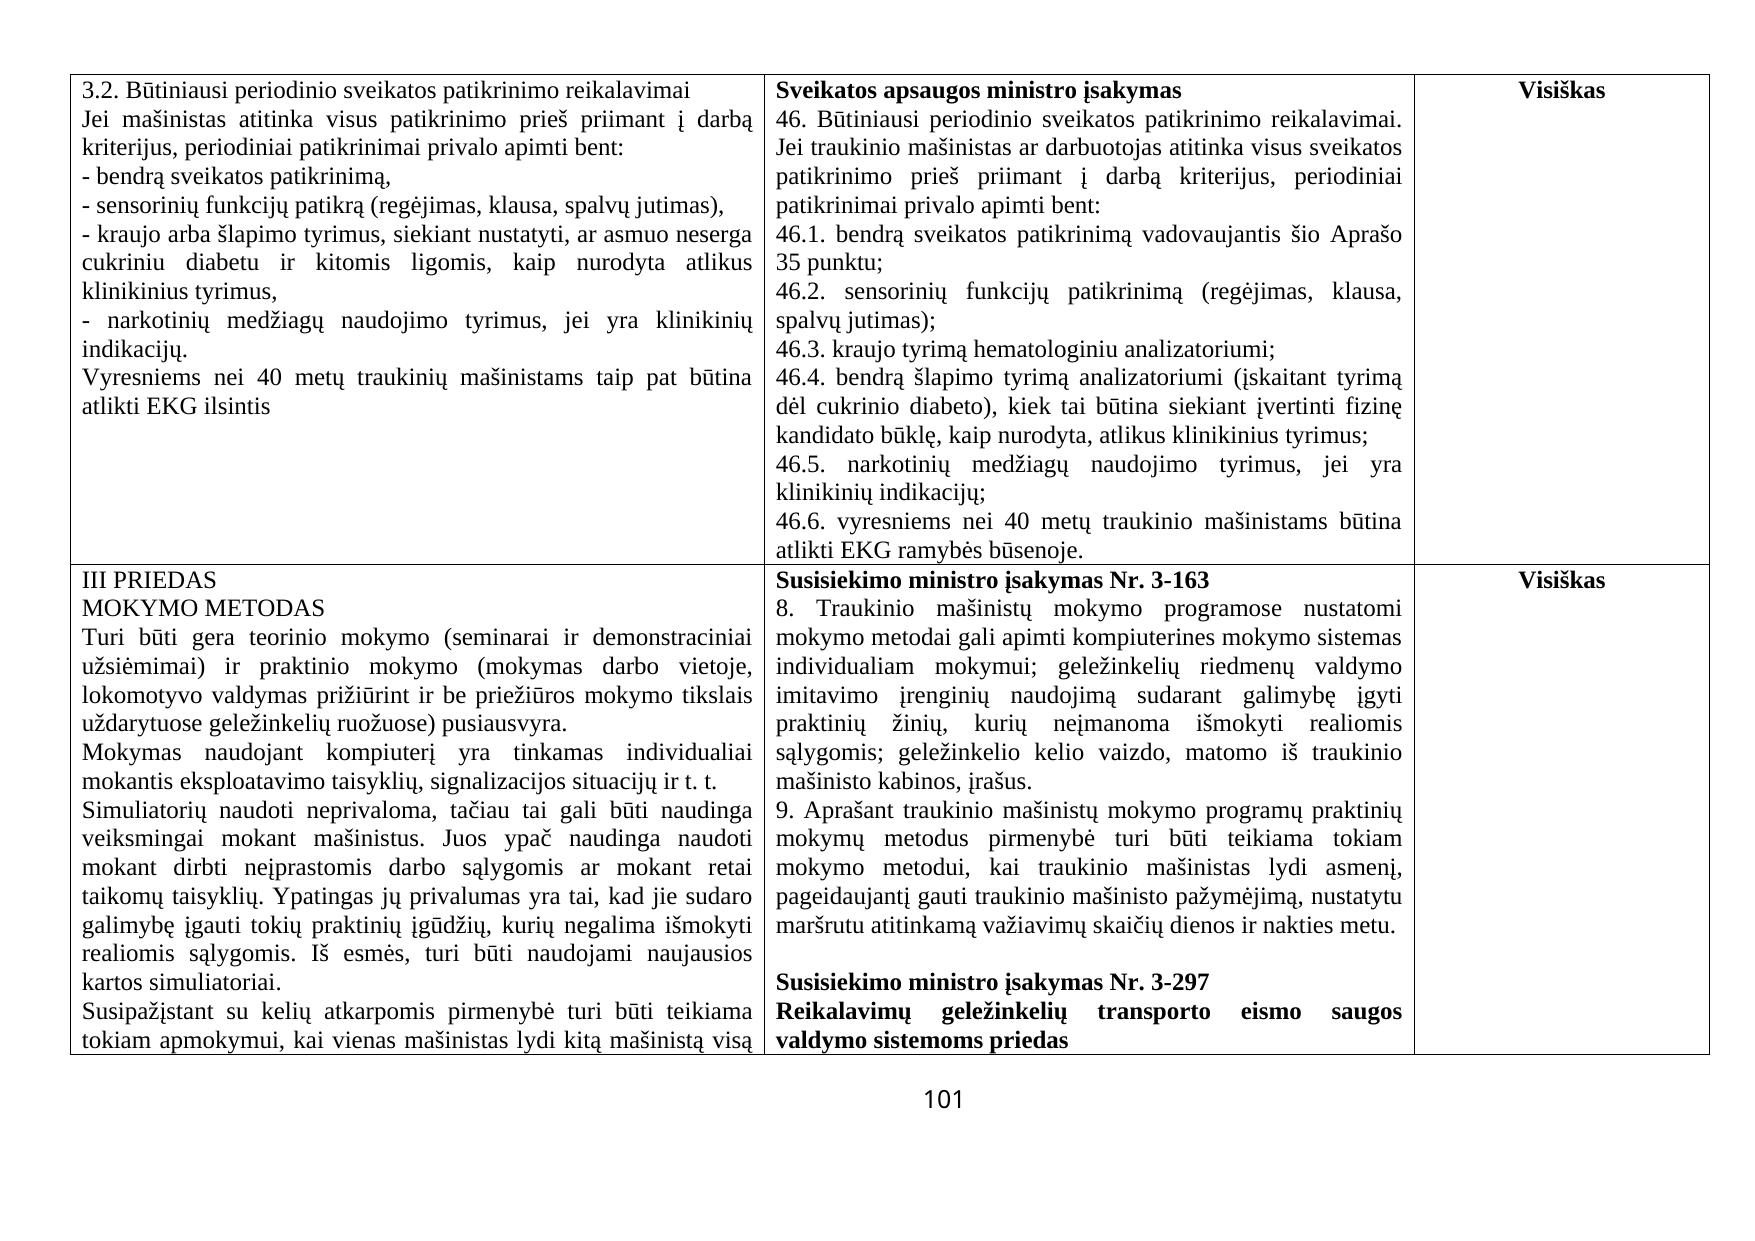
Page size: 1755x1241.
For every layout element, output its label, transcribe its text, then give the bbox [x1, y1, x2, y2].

table_cell Visiškas [1415, 75, 1709, 564]
table_cell 3.2. Būtiniausi periodinio sveikatos patikrinimo reikalavimai Jei mašinistas atitinka visus patikrinimo prieš priimant į darbą kriterijus, periodiniai patikrinimai privalo apimti bent: - bendrą sveikatos patikrinimą, - sensorinių funkcijų patikrą (regėjimas, klausa, spalvų jutimas), - kraujo arba šlapimo tyrimus, siekiant nustatyti, ar asmuo neserga cukriniu diabetu ir kitomis ligomis, kaip nurodyta atlikus klinikinius tyrimus, - narkotinių medžiagų naudojimo tyrimus, jei yra klinikinių indikacijų. Vyresniems nei 40 metų traukinių mašinistams taip pat būtina atlikti EKG ilsintis [71, 75, 764, 564]
table_cell Visiškas [1415, 565, 1709, 1053]
